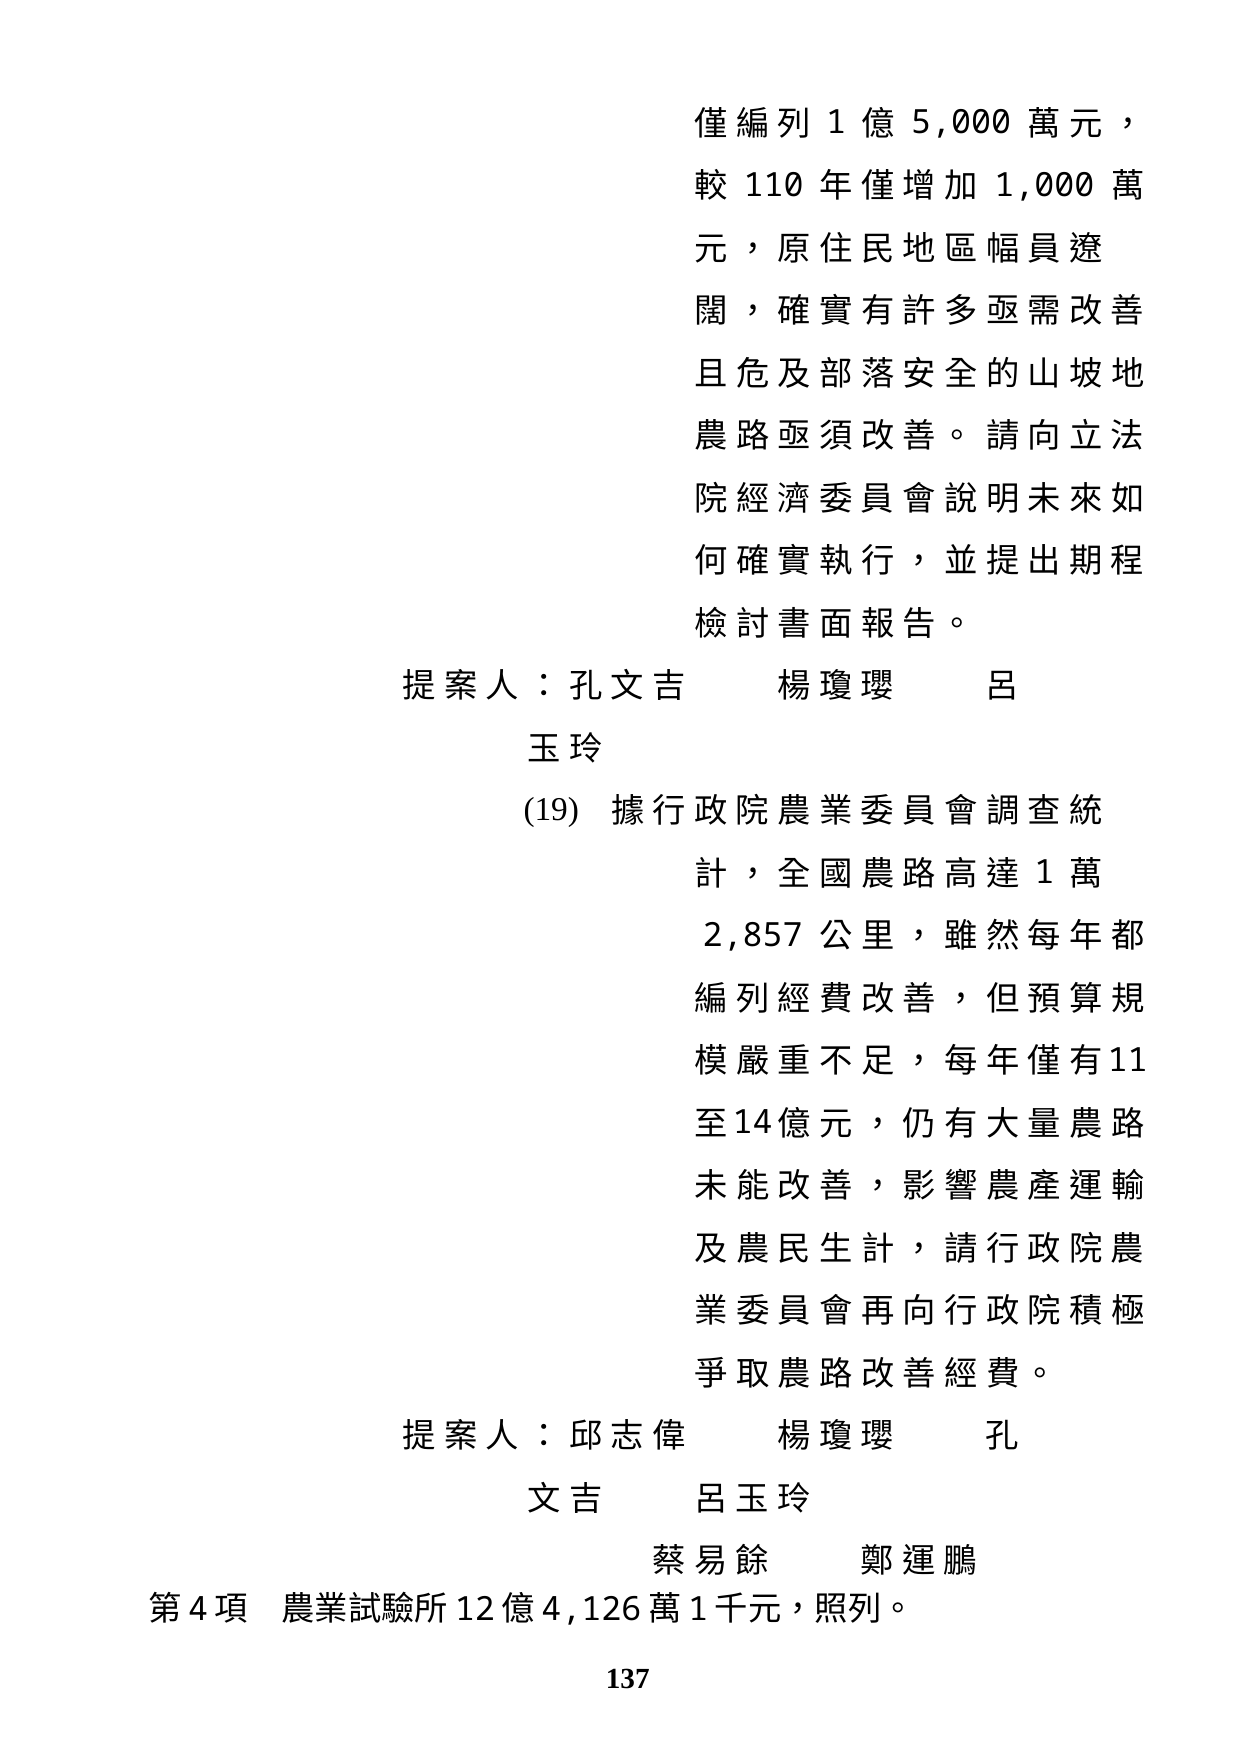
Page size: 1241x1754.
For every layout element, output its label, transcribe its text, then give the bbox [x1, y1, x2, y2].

text 第4項 農業試驗所12億4,126萬1千元，照列。 [148, 1579, 1148, 1631]
list 僅編列1億5,000萬元，較110年僅增加1,000萬元，原住民地區幅員遼闊，確實有許多亟需改善且危及部落安全的山坡地農路亟須改善。請向立法院經濟委員會說明未來如何確實執行，並提出期程檢討書面報告。 [491, 79, 1148, 641]
text 提案人：孔文吉 楊瓊瓔 呂玉玲 [384, 641, 1044, 766]
list 據行政院農業委員會調查統計，全國農路高達1萬2,857公里，雖然每年都編列經費改善，但預算規模嚴重不足，每年僅有11至14億元，仍有大量農路未能改善，影響農產運輸及農民生計，請行政院農業委員會再向行政院積極爭取農路改善經費。 [491, 766, 1148, 1391]
text 提案人：邱志偉 楊瓊瓔 孔文吉 呂玉玲 [384, 1391, 1044, 1516]
text 蔡易餘 鄭運鵬 [384, 1516, 1044, 1579]
